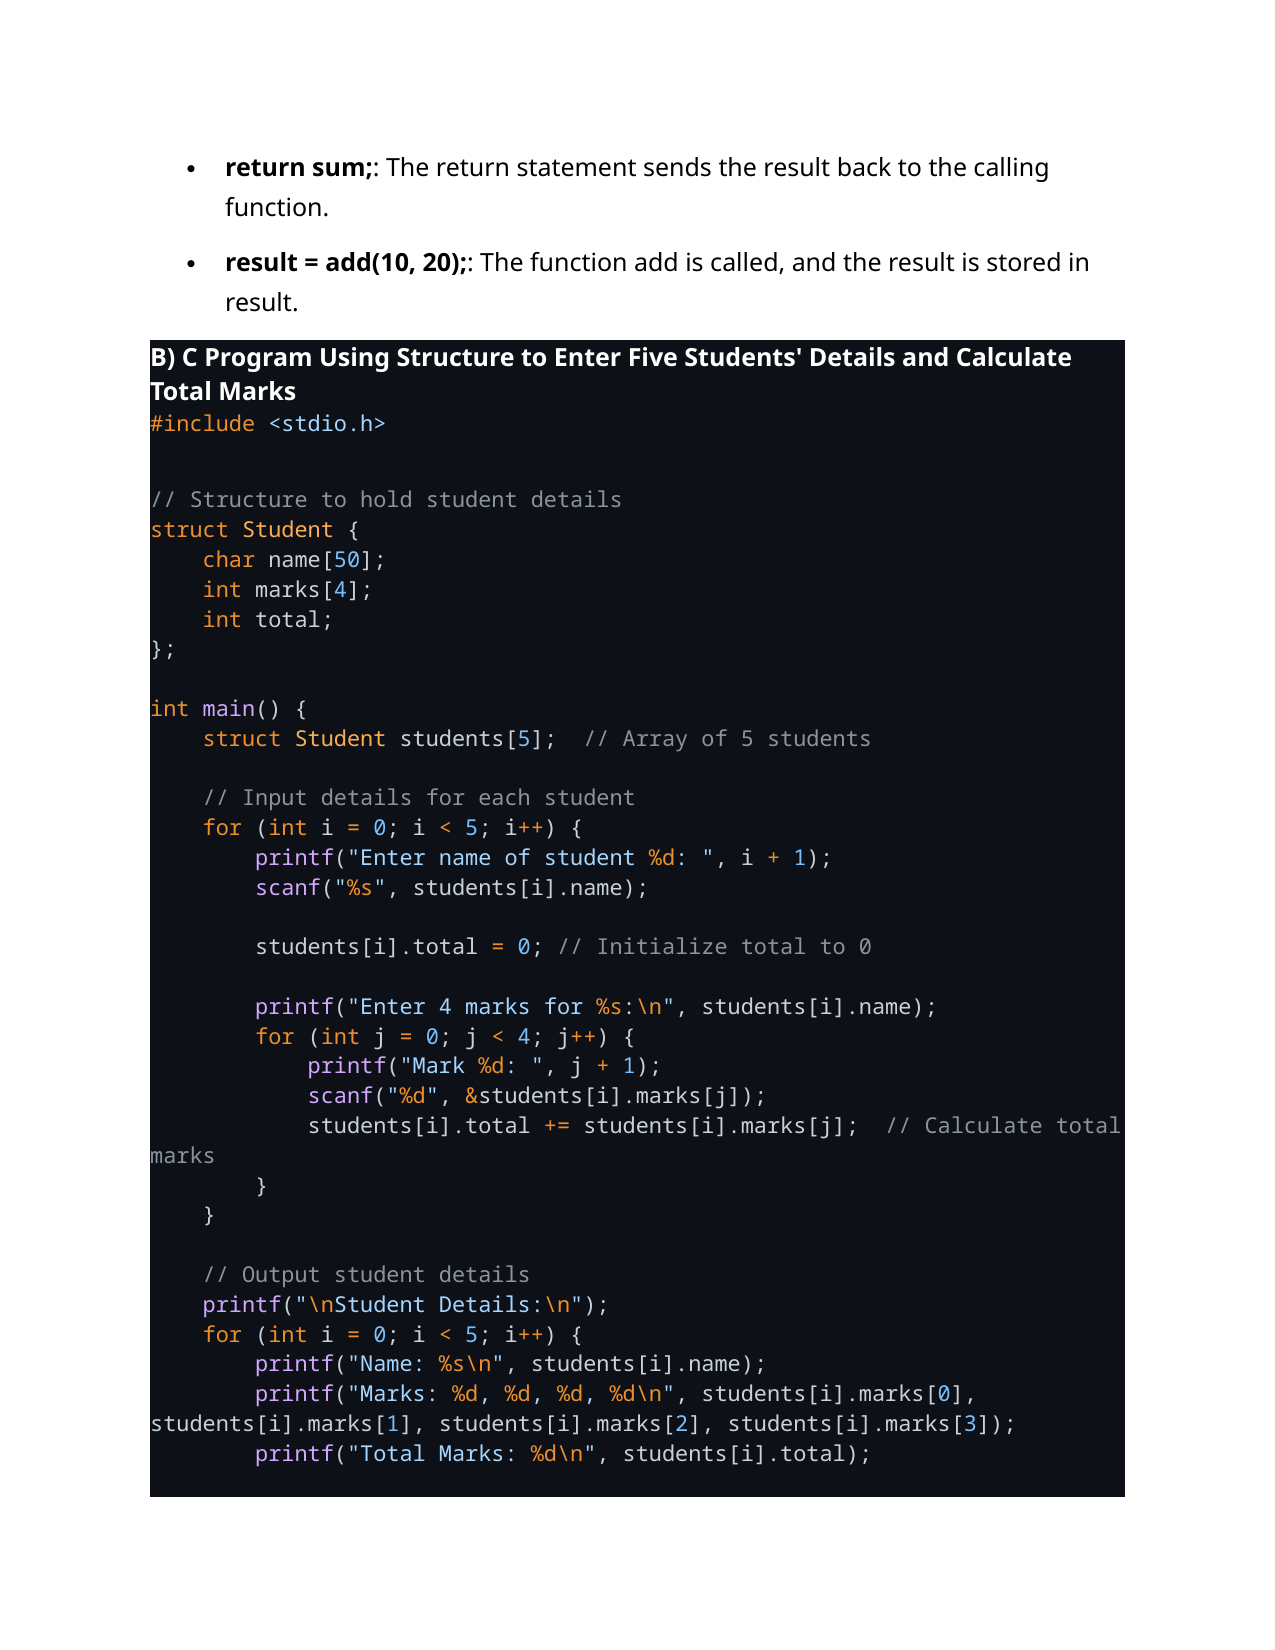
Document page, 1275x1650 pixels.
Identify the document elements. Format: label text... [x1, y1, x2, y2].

text printf("\nStudent Details:\n"); [150, 1289, 1125, 1318]
text scanf("%d", &students[i].marks[j]); [150, 1080, 1125, 1110]
text printf("Enter 4 marks for %s:\n", students[i].name); [150, 991, 1125, 1021]
text printf("Name: %s\n", students[i].name); [150, 1348, 1125, 1378]
text scanf("%s", students[i].name); [150, 872, 1125, 901]
list result = add(10, 20);: The function add is called, and the result is stored in result. [187, 245, 1125, 318]
text }; [150, 633, 1125, 663]
text printf("Enter name of student %d: ", i + 1); [150, 842, 1125, 872]
text } [150, 1169, 1125, 1199]
text for (int i = 0; i < 5; i++) { [150, 1318, 1125, 1348]
text for (int j = 0; j < 4; j++) { [150, 1021, 1125, 1050]
text int marks[4]; [150, 574, 1125, 603]
text // Output student details [150, 1259, 1125, 1289]
text int main() { [150, 693, 1125, 723]
text printf("Marks: %d, %d, %d, %d\n", students[i].marks[0], students[i].marks[1], students[i].marks[2], students[i].marks[3]); [150, 1378, 1125, 1438]
text // Structure to hold student details [150, 484, 1125, 514]
text struct Student { [150, 514, 1125, 544]
text printf("Mark %d: ", j + 1); [150, 1050, 1125, 1080]
text char name[50]; [150, 544, 1125, 574]
text for (int i = 0; i < 5; i++) { [150, 812, 1125, 842]
text struct Student students[5]; // Array of 5 students [150, 723, 1125, 752]
text B) C Program Using Structure to Enter Five Students' Details and Calculate Total Marks #include <stdio.h> [150, 340, 1125, 438]
text students[i].total += students[i].marks[j]; // Calculate total marks [150, 1110, 1125, 1169]
list return sum;: The return statement sends the result back to the calling function. [187, 150, 1125, 223]
text } [150, 1199, 1125, 1229]
text students[i].total = 0; // Initialize total to 0 [150, 931, 1125, 961]
text int total; [150, 603, 1125, 633]
text // Input details for each student [150, 782, 1125, 812]
text printf("Total Marks: %d\n", students[i].total); [150, 1438, 1125, 1467]
